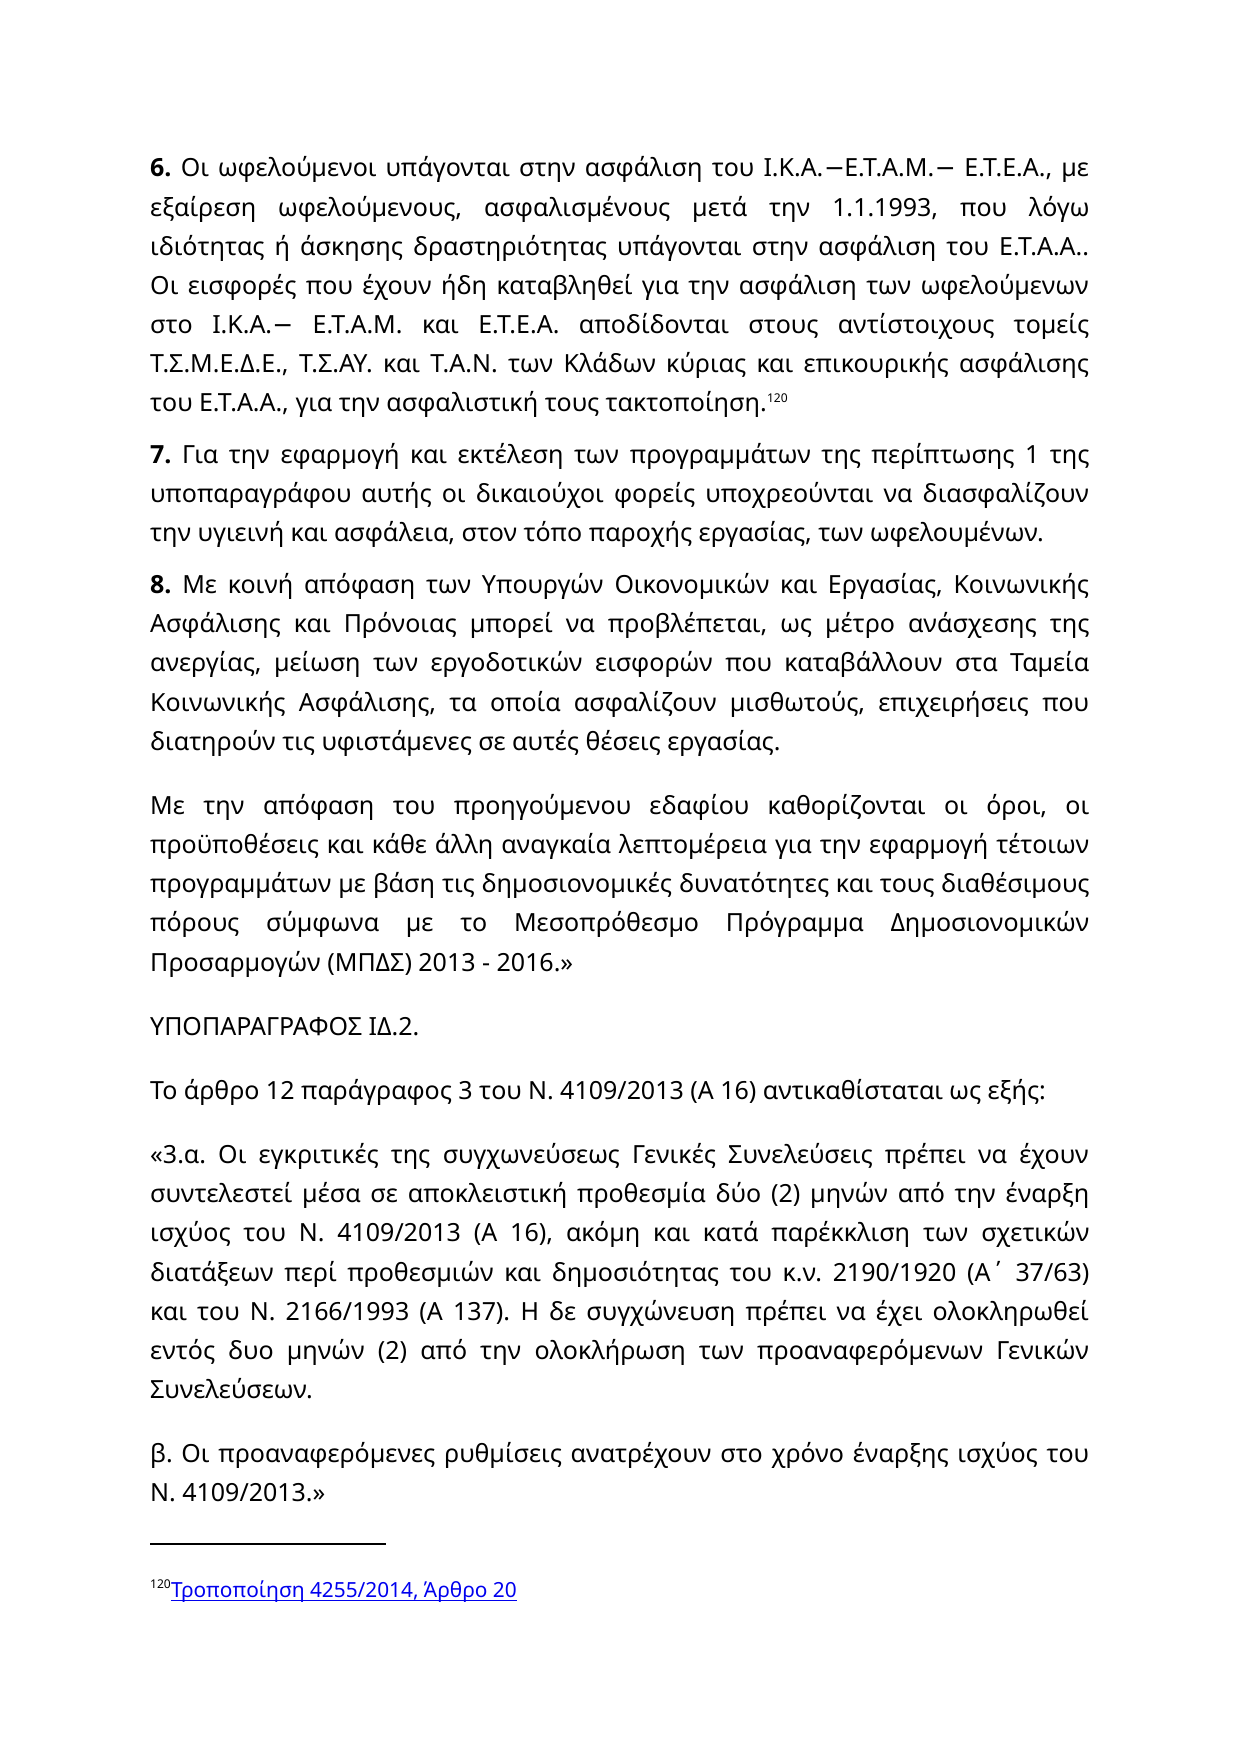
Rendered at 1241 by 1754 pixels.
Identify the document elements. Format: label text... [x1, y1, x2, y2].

text Τροποποίηση 4255/2014, Άρθρο 20 [150, 1576, 1090, 1604]
text Το άρθρο 12 παράγραφος 3 του Ν. 4109/2013 (Α 16) αντικαθίσταται ως εξής: [150, 1072, 1090, 1107]
text ΥΠΟΠΑΡΑΓΡΑΦΟΣ ΙΔ.2. [150, 1008, 1090, 1042]
text 8. Με κοινή απόφαση των Υπουργών Οικονομικών και Εργασίας, Κοινωνικής Ασφάλισης και Πρόνοιας μπορεί να προβλέπεται, ως μέτρο ανάσχεσης της ανεργίας, μείωση των εργοδοτικών εισφορών που καταβάλλουν στα Ταμεία Κοινωνικής Ασφάλισης, τα οποία ασφαλίζουν μισθωτούς, επιχειρήσεις που διατηρούν τις υφιστάμενες σε αυτές θέσεις εργασίας. [150, 567, 1090, 757]
text 7. Για την εφαρμογή και εκτέλεση των προγραμμάτων της περίπτωσης 1 της υποπαραγράφου αυτής οι δικαιούχοι φορείς υποχρεούνται να διασφαλίζουν την υγιεινή και ασφάλεια, στον τόπο παροχής εργασίας, των ωφελουμένων. [150, 437, 1090, 549]
text «3.α. Οι εγκριτικές της συγχωνεύσεως Γενικές Συνελεύσεις πρέπει να έχουν συντελεστεί μέσα σε αποκλειστική προθεσμία δύο (2) μηνών από την έναρξη ισχύος του Ν. 4109/2013 (Α 16), ακόμη και κατά παρέκκλιση των σχετικών διατάξεων περί προθεσμιών και δημοσιότητας του κ.ν. 2190/1920 (Α΄ 37/63) και του Ν. 2166/1993 (Α 137). Η δε συγχώνευση πρέπει να έχει ολοκληρωθεί εντός δυο μηνών (2) από την ολοκλήρωση των προαναφερόμενων Γενικών Συνελεύσεων. [150, 1137, 1090, 1406]
text Με την απόφαση του προηγούμενου εδαφίου καθορίζονται οι όροι, οι προϋποθέσεις και κάθε άλλη αναγκαία λεπτομέρεια για την εφαρμογή τέτοιων προγραμμάτων με βάση τις δημοσιονομικές δυνατότητες και τους διαθέσιμους πόρους σύμφωνα με το Μεσοπρόθεσμο Πρόγραμμα Δημοσιονομικών Προσαρμογών (ΜΠΔΣ) 2013 - 2016.» [150, 787, 1090, 978]
text β. Οι προαναφερόμενες ρυθμίσεις ανατρέχουν στο χρόνο έναρξης ισχύος του Ν. 4109/2013.» [150, 1436, 1090, 1509]
text 6. Οι ωφελούμενοι υπάγονται στην ασφάλιση του Ι.Κ.Α.−Ε.Τ.Α.Μ.− Ε.Τ.Ε.Α., με εξαίρεση ωφελούμενους, ασφαλισμένους μετά την 1.1.1993, που λόγω ιδιότητας ή άσκησης δραστηριότητας υπάγονται στην ασφάλιση του Ε.Τ.Α.Α.. Οι εισφορές που έχουν ήδη καταβληθεί για την ασφάλιση των ωφελούμενων στο Ι.Κ.Α.− Ε.Τ.Α.Μ. και Ε.Τ.Ε.Α. αποδίδονται στους αντίστοιχους τομείς Τ.Σ.Μ.Ε.Δ.Ε., Τ.Σ.ΑΥ. και Τ.Α.Ν. των Κλάδων κύριας και επικουρικής ασφάλισης του Ε.Τ.Α.Α., για την ασφαλιστική τους τακτοποίηση. [150, 150, 1090, 419]
